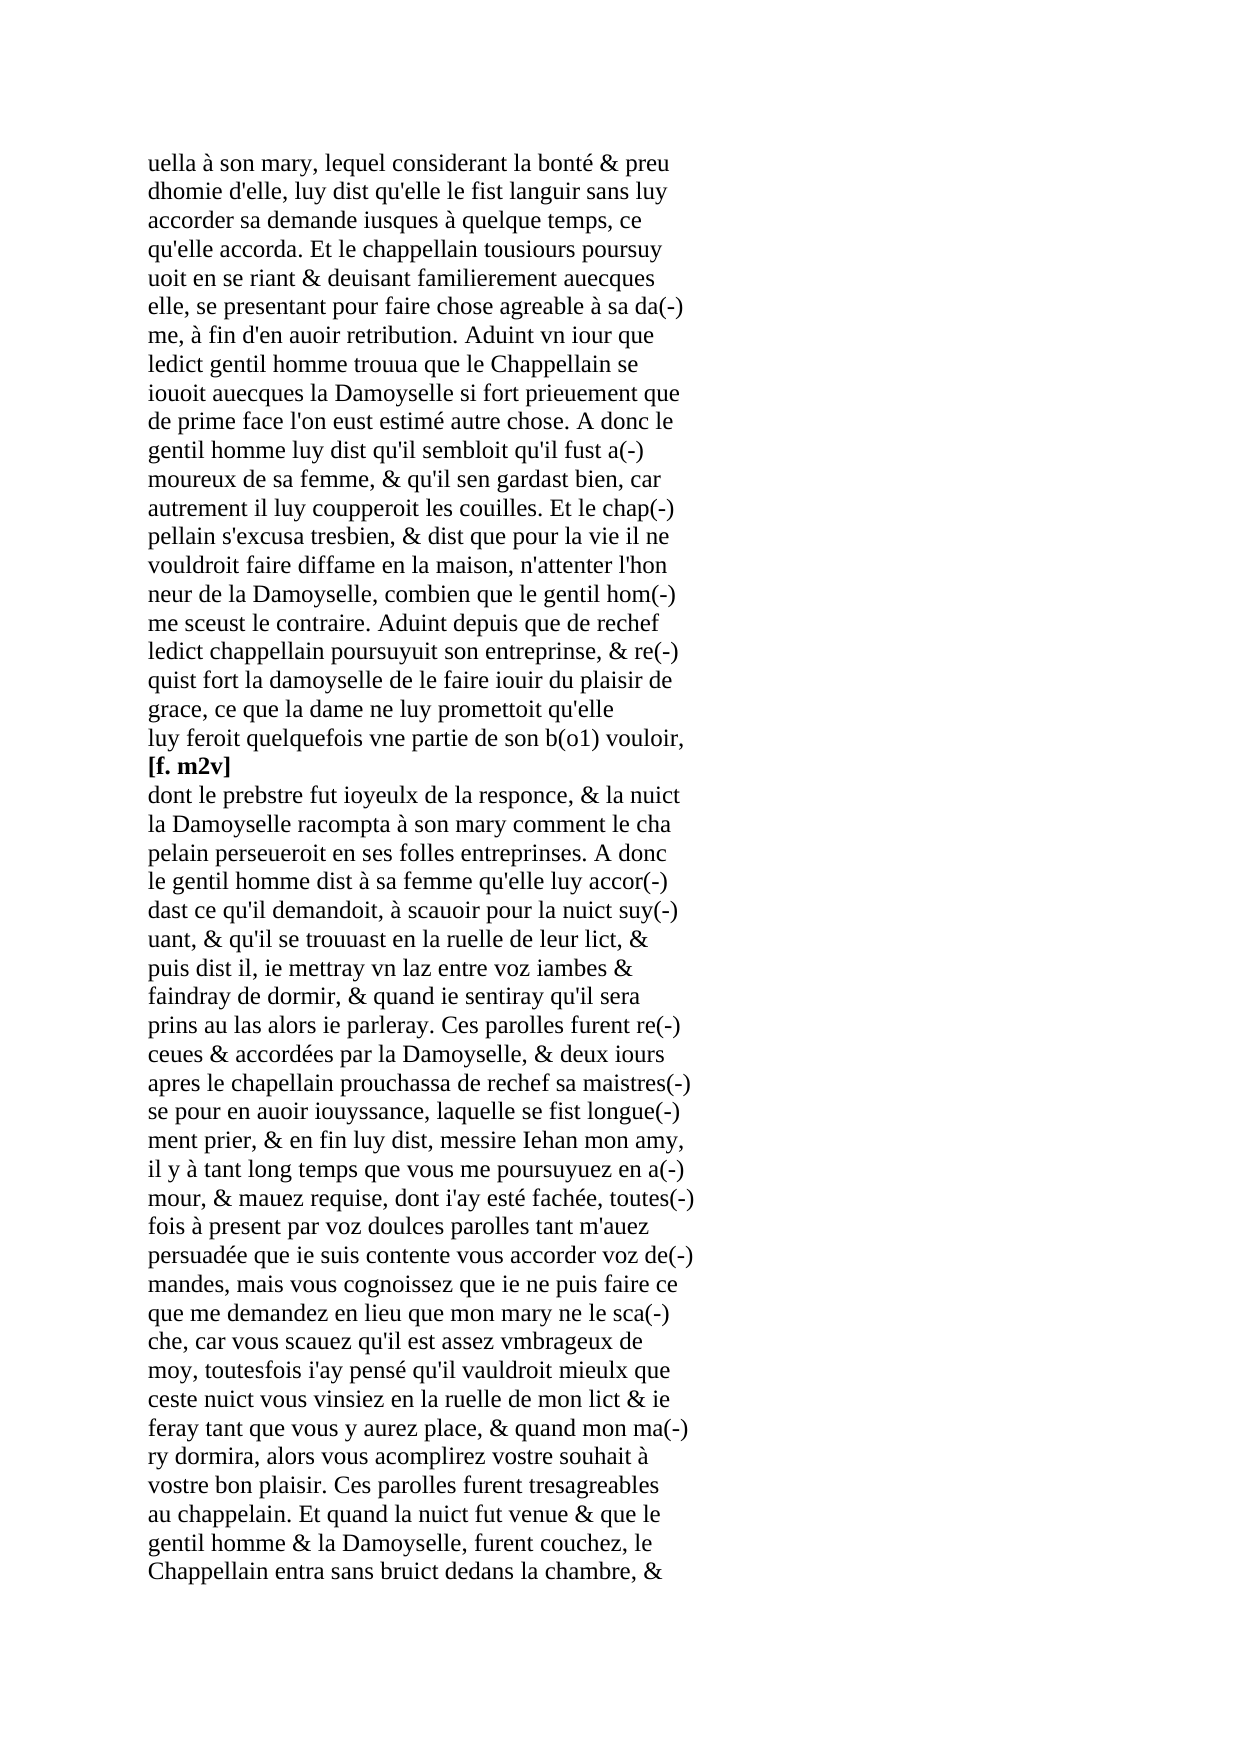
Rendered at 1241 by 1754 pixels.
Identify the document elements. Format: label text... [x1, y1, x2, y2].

text uella à son mary, lequel considerant la bonté & preu dhomie d'elle, luy dist qu'elle le fist languir sans luy accorder sa demande iusques à quelque temps, ce qu'elle accorda. Et le chappellain tousiours poursuy uoit en se riant & deuisant familierement auecques elle, se presentant pour faire chose agreable à sa da(-) me, à fin d'en auoir retribution. Aduint vn iour que ledict gentil homme trouua que le Chappellain se iouoit auecques la Damoyselle si fort prieuement que de prime face l'on eust estimé autre chose. A donc le gentil homme luy dist qu'il sembloit qu'il fust a(-) moureux de sa femme, & qu'il sen gardast bien, car autrement il luy coupperoit les couilles. Et le chap(-) pellain s'excusa tresbien, & dist que pour la vie il ne vouldroit faire diffame en la maison, n'attenter l'hon neur de la Damoyselle, combien que le gentil hom(-) me sceust le contraire. Aduint depuis que de rechef ledict chappellain poursuyuit son entreprinse, & re(-) quist fort la damoyselle de le faire iouir du plaisir de grace, ce que la dame ne luy promettoit qu'elle luy feroit quelquefois vne partie de son b(o1) vouloir, [f. m2v] dont le prebstre fut ioyeulx de la responce, & la nuict la Damoyselle racompta à son mary comment le cha pelain perseueroit en ses folles entreprinses. A donc le gentil homme dist à sa femme qu'elle luy accor(-) dast ce qu'il demandoit, à scauoir pour la nuict suy(-) uant, & qu'il se trouuast en la ruelle de leur lict, & puis dist il, ie mettray vn laz entre voz iambes & faindray de dormir, & quand ie sentiray qu'il sera prins au las alors ie parleray. Ces parolles furent re(-) ceues & accordées par la Damoyselle, & deux iours apres le chapellain prouchassa de rechef sa maistres(-) se pour en auoir iouyssance, laquelle se fist longue(-) ment prier, & en fin luy dist, messire Iehan mon amy, il y à tant long temps que vous me poursuyuez en a(-) mour, & mauez requise, dont i'ay esté fachée, toutes(-) fois à present par voz doulces parolles tant m'auez persuadée que ie suis contente vous accorder voz de(-) mandes, mais vous cognoissez que ie ne puis faire ce que me demandez en lieu que mon mary ne le sca(-) che, car vous scauez qu'il est assez vmbrageux de moy, toutesfois i'ay pensé qu'il vauldroit mieulx que ceste nuict vous vinsiez en la ruelle de mon lict & ie feray tant que vous y aurez place, & quand mon ma(-) ry dormira, alors vous acomplirez vostre souhait à vostre bon plaisir. Ces parolles furent tresagreables au chappelain. Et quand la nuict fut venue & que le gentil homme & la Damoyselle, furent couchez, le Chappellain entra sans bruict dedans la chambre, & [148, 148, 1093, 1585]
